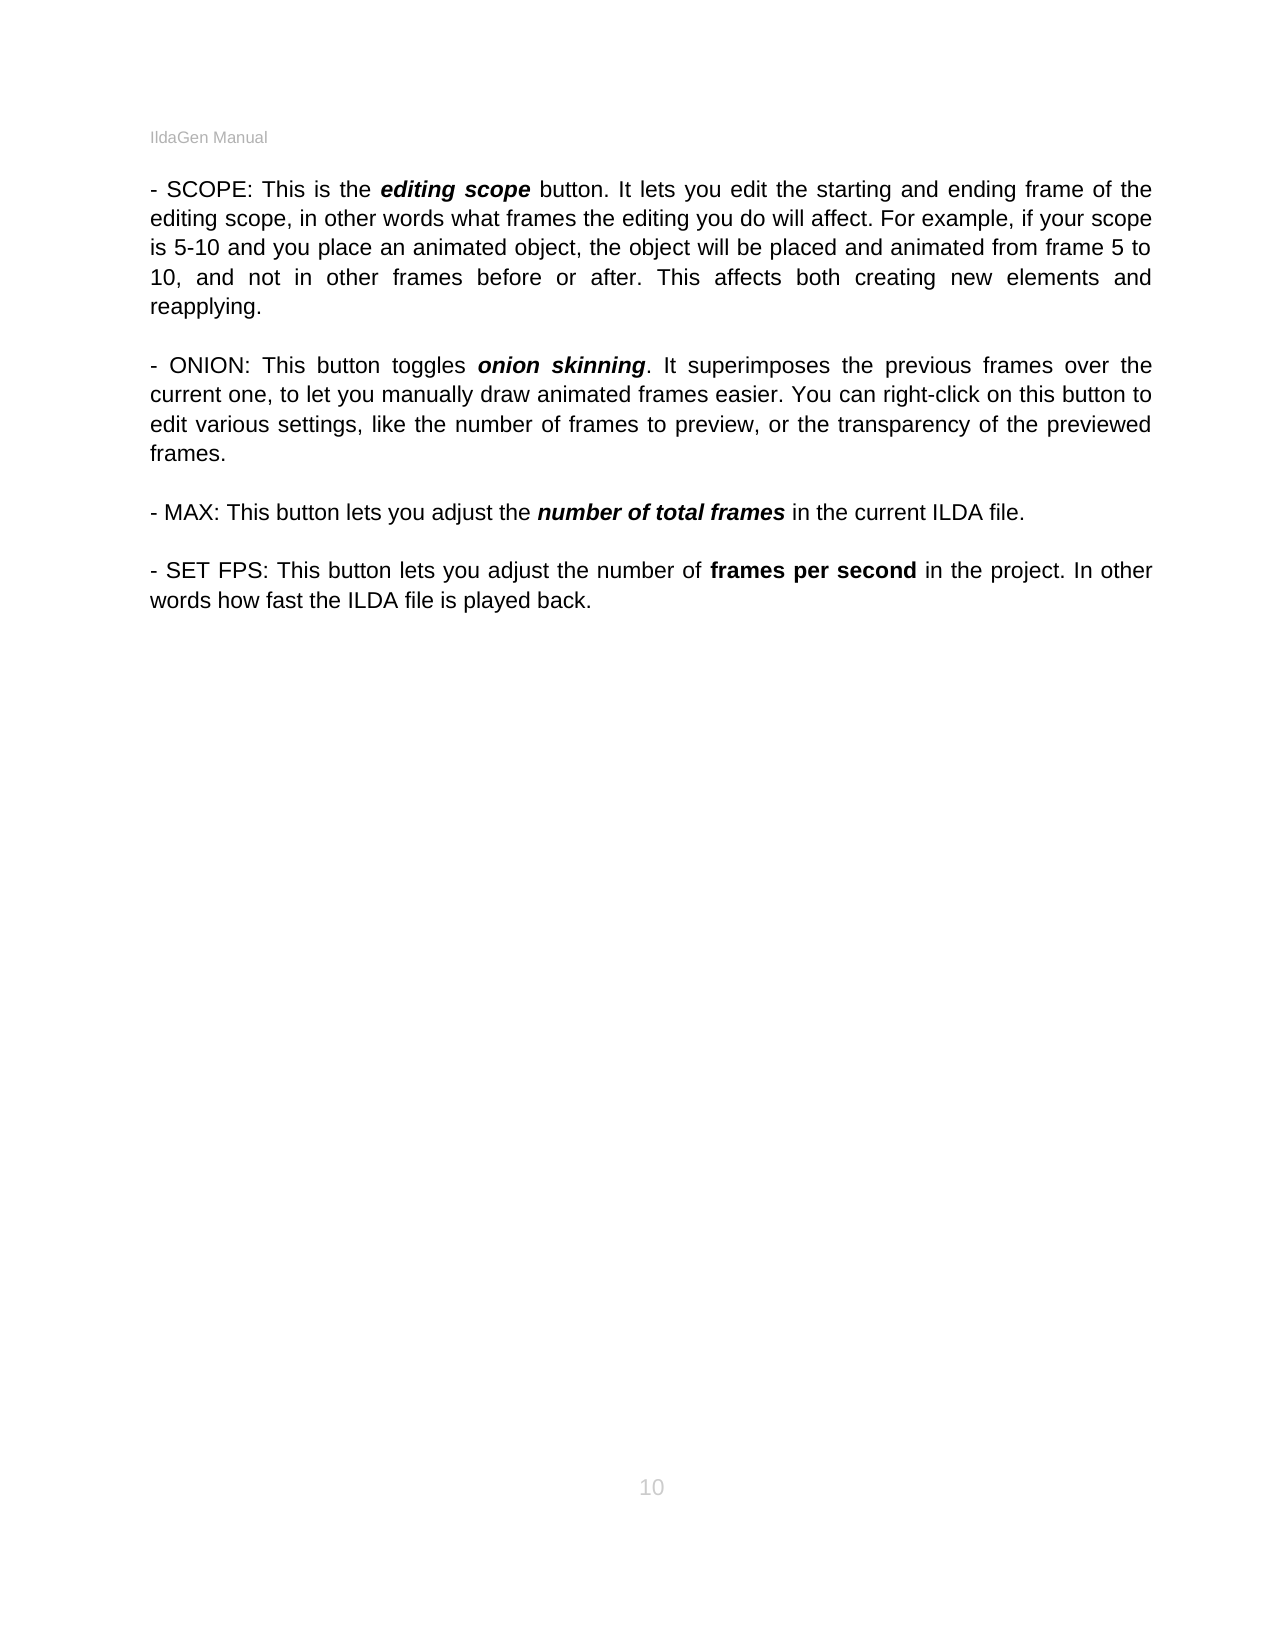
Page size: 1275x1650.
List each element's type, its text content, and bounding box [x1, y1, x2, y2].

text - ONION: This button toggles onion skinning. It superimposes the previous frames over the current one, to let you manually draw animated frames easier. You can right-click on this button to edit various settings, like the number of frames to preview, or the transparency of the previewed frames. [150, 352, 1153, 466]
text - SET FPS: This button lets you adjust the number of frames per second in the project. In other words how fast the ILDA file is played back. [150, 558, 1153, 613]
text - MAX: This button lets you adjust the number of total frames in the current ILDA file. [150, 499, 1153, 525]
text - SCOPE: This is the editing scope button. It lets you edit the starting and ending frame of the editing scope, in other words what frames the editing you do will affect. For example, if your scope is 5-10 and you place an animated object, the object will be placed and animated from frame 5 to 10, and not in other frames before or after. This affects both creating new elements and reapplying. [150, 176, 1153, 319]
